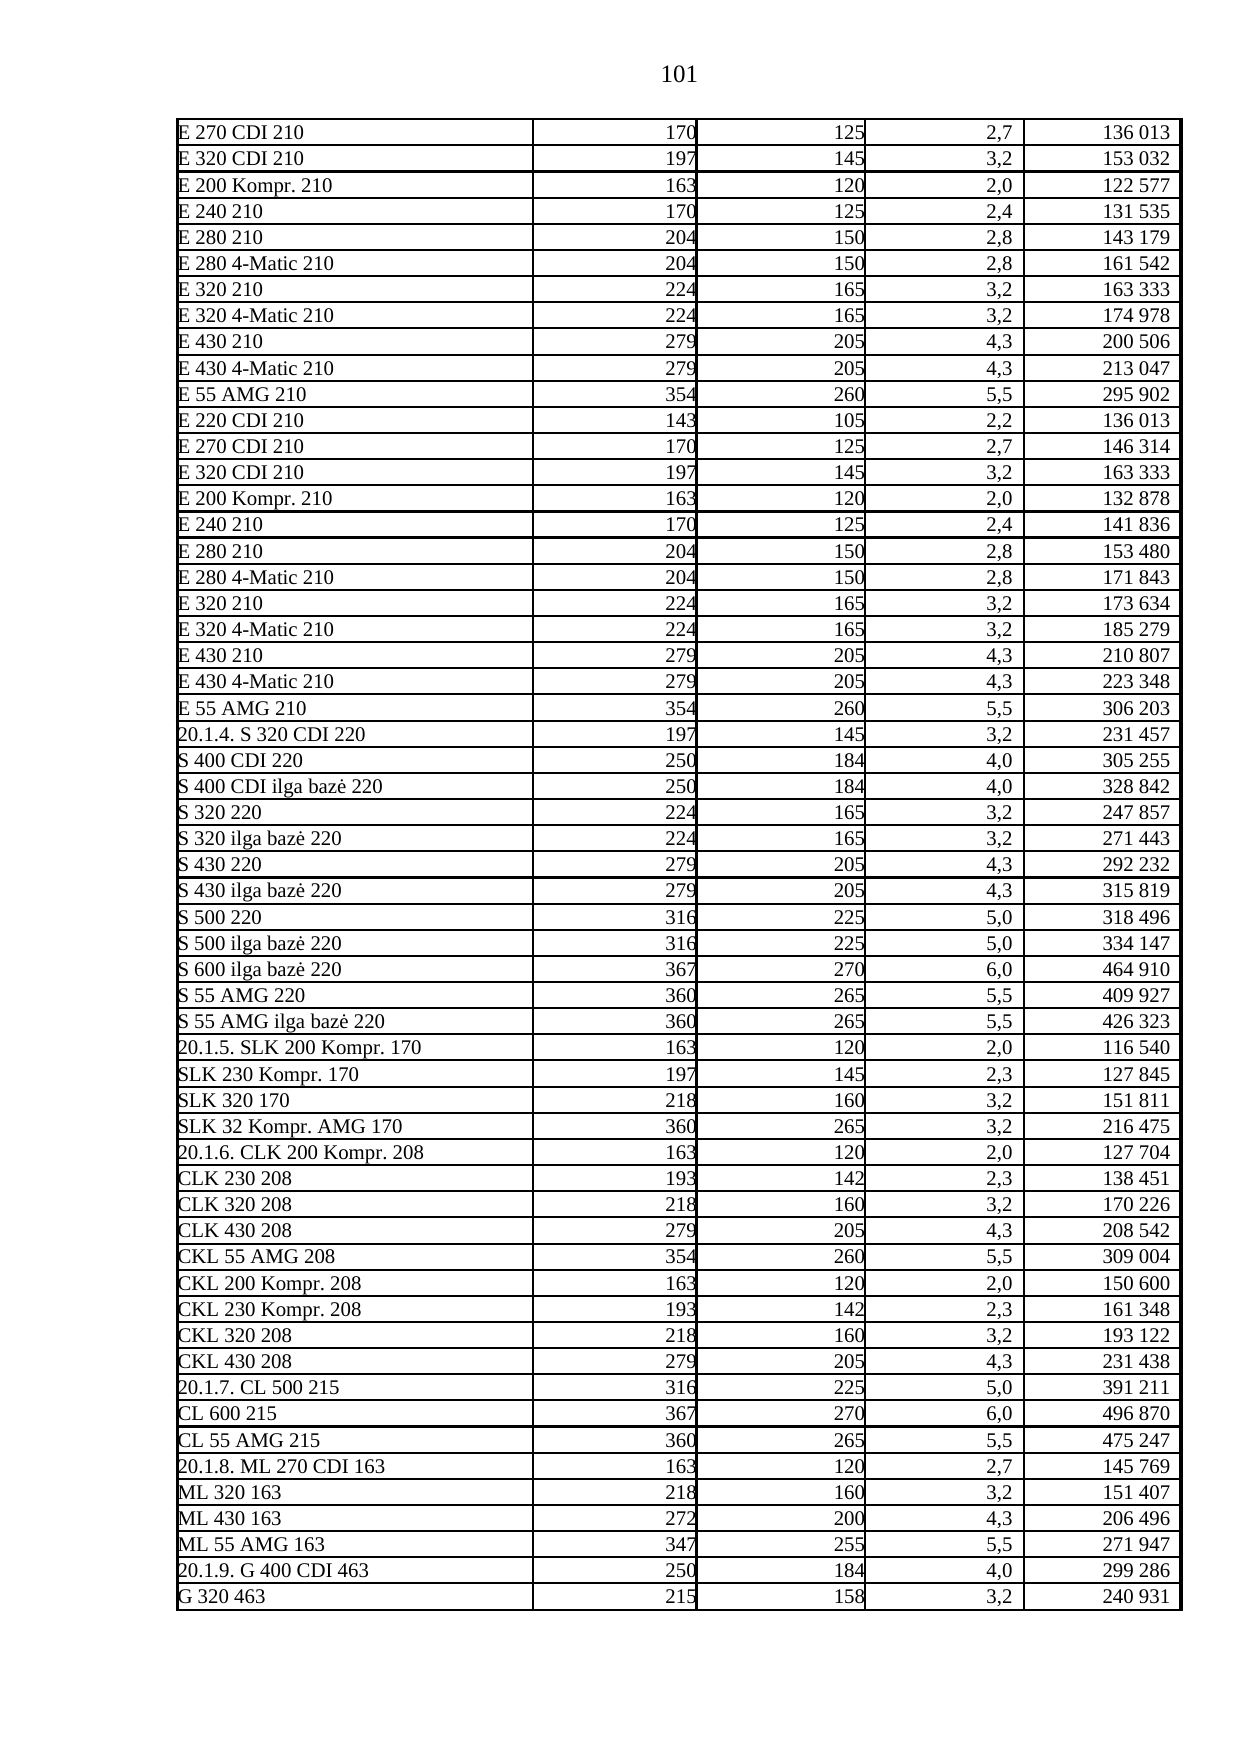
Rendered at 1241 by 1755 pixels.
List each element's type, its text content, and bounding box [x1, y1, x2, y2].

table_cell 315 819 [1025, 879, 1179, 902]
table_cell 426 323 [1025, 1009, 1179, 1033]
table_cell 145 [698, 722, 864, 746]
table_cell 255 [698, 1532, 864, 1556]
table_cell 3,2 [866, 1088, 1023, 1112]
table_cell 2,0 [866, 1140, 1023, 1164]
table_cell 328 842 [1025, 774, 1179, 798]
table_cell SLK 320 170 [179, 1088, 532, 1112]
table_cell S 500 ilga bazė 220 [179, 931, 532, 955]
table_cell 265 [698, 983, 864, 1007]
table_cell E 200 Kompr. 210 [179, 486, 532, 510]
table_cell 120 [698, 1035, 864, 1059]
table_cell 127 704 [1025, 1140, 1179, 1164]
table_cell 120 [698, 1140, 864, 1164]
table_cell 20.1.6. CLK 200 Kompr. 208 [179, 1140, 532, 1164]
table_cell CKL 55 AMG 208 [179, 1245, 532, 1268]
table_cell 3,2 [866, 800, 1023, 824]
table_cell 125 [698, 513, 864, 536]
table_cell 334 147 [1025, 931, 1179, 955]
table_cell E 280 210 [179, 225, 532, 249]
table_cell 2,0 [866, 173, 1023, 197]
table_cell CLK 230 208 [179, 1166, 532, 1190]
table_cell 5,5 [866, 695, 1023, 719]
table_cell 292 232 [1025, 852, 1179, 876]
table_cell 142 [698, 1166, 864, 1190]
table_cell 260 [698, 382, 864, 406]
table_cell 225 [698, 905, 864, 929]
table_cell S 55 AMG 220 [179, 983, 532, 1007]
table_cell 197 [534, 722, 695, 746]
table_cell 184 [698, 748, 864, 772]
table_cell 163 [534, 486, 695, 510]
table_cell 171 843 [1025, 565, 1179, 589]
table_cell 279 [534, 669, 695, 693]
table_cell 163 [534, 173, 695, 197]
table_cell 200 506 [1025, 329, 1179, 353]
table_cell S 400 CDI 220 [179, 748, 532, 772]
table_cell 151 407 [1025, 1480, 1179, 1504]
table_cell 250 [534, 1558, 695, 1582]
table_cell 122 577 [1025, 173, 1179, 197]
table_cell S 320 220 [179, 800, 532, 824]
table_cell 170 [534, 199, 695, 223]
table_cell E 280 4-Matic 210 [179, 565, 532, 589]
table_cell 208 542 [1025, 1218, 1179, 1242]
table_cell 4,3 [866, 1349, 1023, 1373]
table_cell 218 [534, 1480, 695, 1504]
table_cell 464 910 [1025, 957, 1179, 981]
table_cell SLK 32 Kompr. AMG 170 [179, 1114, 532, 1138]
table_cell 279 [534, 879, 695, 902]
table_cell 143 [534, 408, 695, 432]
table_cell 165 [698, 303, 864, 327]
table_cell 205 [698, 669, 864, 693]
table_cell 225 [698, 931, 864, 955]
table_cell S 430 ilga bazė 220 [179, 879, 532, 902]
table_cell 218 [534, 1323, 695, 1347]
table_cell E 430 210 [179, 329, 532, 353]
table_cell 204 [534, 539, 695, 563]
table_cell 270 [698, 957, 864, 981]
table_cell E 320 4-Matic 210 [179, 303, 532, 327]
table_cell 250 [534, 774, 695, 798]
table_cell 3,2 [866, 826, 1023, 850]
table_cell 151 811 [1025, 1088, 1179, 1112]
table_cell 3,2 [866, 617, 1023, 641]
table_cell 165 [698, 591, 864, 615]
table_cell 279 [534, 329, 695, 353]
table_cell E 280 4-Matic 210 [179, 251, 532, 275]
table_cell 279 [534, 356, 695, 379]
table_cell 150 600 [1025, 1271, 1179, 1295]
table_cell CKL 230 Kompr. 208 [179, 1297, 532, 1321]
table_cell 205 [698, 643, 864, 667]
table_cell 6,0 [866, 957, 1023, 981]
table_cell 2,3 [866, 1061, 1023, 1086]
table_cell SLK 230 Kompr. 170 [179, 1061, 532, 1086]
table_cell 3,2 [866, 1192, 1023, 1216]
table_cell 224 [534, 277, 695, 301]
table_cell 265 [698, 1428, 864, 1452]
table_cell 279 [534, 1349, 695, 1373]
table_cell 218 [534, 1192, 695, 1216]
table_cell 165 [698, 800, 864, 824]
table_cell 409 927 [1025, 983, 1179, 1007]
table_cell 306 203 [1025, 695, 1179, 719]
table_cell 153 480 [1025, 539, 1179, 563]
table_cell 391 211 [1025, 1375, 1179, 1399]
table_cell 173 634 [1025, 591, 1179, 615]
table_cell 2,8 [866, 251, 1023, 275]
table_cell 496 870 [1025, 1401, 1179, 1425]
table_cell 4,3 [866, 1506, 1023, 1530]
table_cell 224 [534, 826, 695, 850]
table_cell 2,8 [866, 565, 1023, 589]
table_cell S 320 ilga bazė 220 [179, 826, 532, 850]
table_cell 120 [698, 1454, 864, 1478]
table_cell 146 314 [1025, 434, 1179, 458]
table_cell 360 [534, 983, 695, 1007]
table_cell 160 [698, 1323, 864, 1347]
table_cell 224 [534, 591, 695, 615]
table_cell 20.1.5. SLK 200 Kompr. 170 [179, 1035, 532, 1059]
table_cell 279 [534, 1218, 695, 1242]
table_cell 216 475 [1025, 1114, 1179, 1138]
table_cell CL 600 215 [179, 1401, 532, 1425]
table_cell CLK 430 208 [179, 1218, 532, 1242]
table_cell 360 [534, 1114, 695, 1138]
table_cell 265 [698, 1114, 864, 1138]
table_cell 204 [534, 565, 695, 589]
table_cell 204 [534, 251, 695, 275]
table_cell E 220 CDI 210 [179, 408, 532, 432]
table_cell 163 [534, 1140, 695, 1164]
table_cell 231 457 [1025, 722, 1179, 746]
table_cell 170 [534, 513, 695, 536]
table_cell E 320 CDI 210 [179, 146, 532, 170]
table_cell 2,4 [866, 513, 1023, 536]
table_cell G 320 463 [179, 1584, 532, 1608]
table_cell 184 [698, 1558, 864, 1582]
table_cell 132 878 [1025, 486, 1179, 510]
table_cell 2,3 [866, 1297, 1023, 1321]
table_cell 143 179 [1025, 225, 1179, 249]
table_cell 142 [698, 1297, 864, 1321]
table_cell 165 [698, 277, 864, 301]
table_cell 185 279 [1025, 617, 1179, 641]
table_cell 193 [534, 1297, 695, 1321]
table_cell 170 [534, 434, 695, 458]
table_cell E 320 210 [179, 277, 532, 301]
table_cell 197 [534, 460, 695, 484]
table_cell 105 [698, 408, 864, 432]
table_cell S 600 ilga bazė 220 [179, 957, 532, 981]
table_cell 153 032 [1025, 146, 1179, 170]
table_cell 205 [698, 1218, 864, 1242]
table_cell 210 807 [1025, 643, 1179, 667]
table_cell 205 [698, 1349, 864, 1373]
table_cell 224 [534, 800, 695, 824]
table_cell 367 [534, 1401, 695, 1425]
table_cell 193 [534, 1166, 695, 1190]
table_cell 5,0 [866, 1375, 1023, 1399]
table_cell ML 430 163 [179, 1506, 532, 1530]
table_cell 138 451 [1025, 1166, 1179, 1190]
table_cell 145 [698, 146, 864, 170]
table_cell 475 247 [1025, 1428, 1179, 1452]
table_cell 193 122 [1025, 1323, 1179, 1347]
table_cell 5,5 [866, 1245, 1023, 1268]
table_cell 4,3 [866, 356, 1023, 379]
table_cell 2,0 [866, 486, 1023, 510]
table_cell 3,2 [866, 146, 1023, 170]
table_cell 141 836 [1025, 513, 1179, 536]
table_cell 184 [698, 774, 864, 798]
table_cell E 430 4-Matic 210 [179, 669, 532, 693]
table_cell E 240 210 [179, 199, 532, 223]
table_cell 299 286 [1025, 1558, 1179, 1582]
table_cell 163 333 [1025, 460, 1179, 484]
table_cell S 500 220 [179, 905, 532, 929]
table_cell 215 [534, 1584, 695, 1608]
table_cell 354 [534, 1245, 695, 1268]
table_cell 2,7 [866, 434, 1023, 458]
table_cell 20.1.7. CL 500 215 [179, 1375, 532, 1399]
table_cell 206 496 [1025, 1506, 1179, 1530]
table_cell 360 [534, 1009, 695, 1033]
table_cell 271 443 [1025, 826, 1179, 850]
table_cell 160 [698, 1088, 864, 1112]
table_cell 354 [534, 382, 695, 406]
table_cell 224 [534, 303, 695, 327]
table_cell E 320 4-Matic 210 [179, 617, 532, 641]
table_cell 145 [698, 460, 864, 484]
table_cell 200 [698, 1506, 864, 1530]
table_cell CLK 320 208 [179, 1192, 532, 1216]
table_cell E 320 210 [179, 591, 532, 615]
table_cell 6,0 [866, 1401, 1023, 1425]
table_cell 250 [534, 748, 695, 772]
table_cell 136 013 [1025, 120, 1179, 144]
table_cell CKL 200 Kompr. 208 [179, 1271, 532, 1295]
table_cell 5,5 [866, 983, 1023, 1007]
table_cell ML 320 163 [179, 1480, 532, 1504]
table_cell 2,0 [866, 1271, 1023, 1295]
table_cell 163 [534, 1271, 695, 1295]
table_cell 224 [534, 617, 695, 641]
table_cell 367 [534, 957, 695, 981]
table_cell ML 55 AMG 163 [179, 1532, 532, 1556]
table_cell 4,3 [866, 329, 1023, 353]
table_cell E 320 CDI 210 [179, 460, 532, 484]
table_cell 2,7 [866, 1454, 1023, 1478]
table_cell 2,0 [866, 1035, 1023, 1059]
table_cell 2,8 [866, 225, 1023, 249]
table_cell 165 [698, 617, 864, 641]
table_cell 5,5 [866, 1532, 1023, 1556]
table_cell 223 348 [1025, 669, 1179, 693]
table_cell 295 902 [1025, 382, 1179, 406]
table_cell 136 013 [1025, 408, 1179, 432]
table_cell 20.1.8. ML 270 CDI 163 [179, 1454, 532, 1478]
table_cell E 280 210 [179, 539, 532, 563]
table_cell E 55 AMG 210 [179, 695, 532, 719]
table_cell 20.1.9. G 400 CDI 463 [179, 1558, 532, 1582]
table_cell S 400 CDI ilga bazė 220 [179, 774, 532, 798]
table_cell 279 [534, 852, 695, 876]
table_cell 309 004 [1025, 1245, 1179, 1268]
table_cell S 430 220 [179, 852, 532, 876]
table_cell 163 333 [1025, 277, 1179, 301]
table_cell 4,3 [866, 1218, 1023, 1242]
table_cell 3,2 [866, 722, 1023, 746]
table_cell 360 [534, 1428, 695, 1452]
table_cell 3,2 [866, 1114, 1023, 1138]
table_cell 158 [698, 1584, 864, 1608]
table_cell 3,2 [866, 591, 1023, 615]
table_cell CKL 320 208 [179, 1323, 532, 1347]
table_cell 265 [698, 1009, 864, 1033]
table_cell CL 55 AMG 215 [179, 1428, 532, 1452]
table_cell 20.1.4. S 320 CDI 220 [179, 722, 532, 746]
table_cell 3,2 [866, 1323, 1023, 1347]
table_cell 150 [698, 251, 864, 275]
table_cell 270 [698, 1401, 864, 1425]
table_cell 125 [698, 434, 864, 458]
table_cell 260 [698, 695, 864, 719]
table_cell 161 542 [1025, 251, 1179, 275]
table_cell 4,3 [866, 643, 1023, 667]
table_cell 4,3 [866, 669, 1023, 693]
table_cell 316 [534, 905, 695, 929]
table_cell 3,2 [866, 277, 1023, 301]
table_cell 197 [534, 146, 695, 170]
table_cell E 430 4-Matic 210 [179, 356, 532, 379]
table_cell 160 [698, 1480, 864, 1504]
table_cell 125 [698, 199, 864, 223]
table_cell 2,4 [866, 199, 1023, 223]
table_cell 150 [698, 539, 864, 563]
table_cell 4,0 [866, 774, 1023, 798]
table_cell 131 535 [1025, 199, 1179, 223]
table_cell E 240 210 [179, 513, 532, 536]
table_cell 116 540 [1025, 1035, 1179, 1059]
table_cell 125 [698, 120, 864, 144]
table_cell 120 [698, 1271, 864, 1295]
table_cell 279 [534, 643, 695, 667]
table_cell 240 931 [1025, 1584, 1179, 1608]
table_cell 3,2 [866, 1480, 1023, 1504]
table_cell 205 [698, 329, 864, 353]
table_cell E 270 CDI 210 [179, 120, 532, 144]
table_cell 4,3 [866, 879, 1023, 902]
table_cell 5,0 [866, 905, 1023, 929]
table_cell 174 978 [1025, 303, 1179, 327]
table_cell 150 [698, 225, 864, 249]
table_cell 205 [698, 356, 864, 379]
table_cell 120 [698, 486, 864, 510]
table_cell 2,8 [866, 539, 1023, 563]
table_cell 145 769 [1025, 1454, 1179, 1478]
table_cell 3,2 [866, 460, 1023, 484]
table_cell 161 348 [1025, 1297, 1179, 1321]
table_cell 354 [534, 695, 695, 719]
table_cell 3,2 [866, 1584, 1023, 1608]
table_cell E 55 AMG 210 [179, 382, 532, 406]
table_cell 2,3 [866, 1166, 1023, 1190]
table_cell 5,5 [866, 382, 1023, 406]
table_cell 247 857 [1025, 800, 1179, 824]
table_cell 5,5 [866, 1009, 1023, 1033]
table_cell 260 [698, 1245, 864, 1268]
table_cell 205 [698, 879, 864, 902]
table_cell 305 255 [1025, 748, 1179, 772]
table_cell 231 438 [1025, 1349, 1179, 1373]
table_cell E 200 Kompr. 210 [179, 173, 532, 197]
table_cell 3,2 [866, 303, 1023, 327]
table_cell 127 845 [1025, 1061, 1179, 1086]
table_cell 165 [698, 826, 864, 850]
table_cell S 55 AMG ilga bazė 220 [179, 1009, 532, 1033]
table_cell 120 [698, 173, 864, 197]
table_cell 318 496 [1025, 905, 1179, 929]
table_cell 5,5 [866, 1428, 1023, 1452]
table_cell 347 [534, 1532, 695, 1556]
table_cell E 270 CDI 210 [179, 434, 532, 458]
table_cell 4,0 [866, 748, 1023, 772]
table_cell 218 [534, 1088, 695, 1112]
table_cell 316 [534, 931, 695, 955]
table_cell E 430 210 [179, 643, 532, 667]
table_cell 170 226 [1025, 1192, 1179, 1216]
table_cell 197 [534, 1061, 695, 1086]
table_cell 4,3 [866, 852, 1023, 876]
table_cell 316 [534, 1375, 695, 1399]
table_cell 272 [534, 1506, 695, 1530]
table_cell 5,0 [866, 931, 1023, 955]
table_cell CKL 430 208 [179, 1349, 532, 1373]
table_cell 213 047 [1025, 356, 1179, 379]
table_cell 163 [534, 1035, 695, 1059]
table_cell 225 [698, 1375, 864, 1399]
table_cell 163 [534, 1454, 695, 1478]
table_cell 2,7 [866, 120, 1023, 144]
table_cell 271 947 [1025, 1532, 1179, 1556]
table_cell 150 [698, 565, 864, 589]
table_cell 170 [534, 120, 695, 144]
table_cell 2,2 [866, 408, 1023, 432]
table_cell 204 [534, 225, 695, 249]
table_cell 145 [698, 1061, 864, 1086]
table_cell 205 [698, 852, 864, 876]
table_cell 4,0 [866, 1558, 1023, 1582]
table_cell 160 [698, 1192, 864, 1216]
